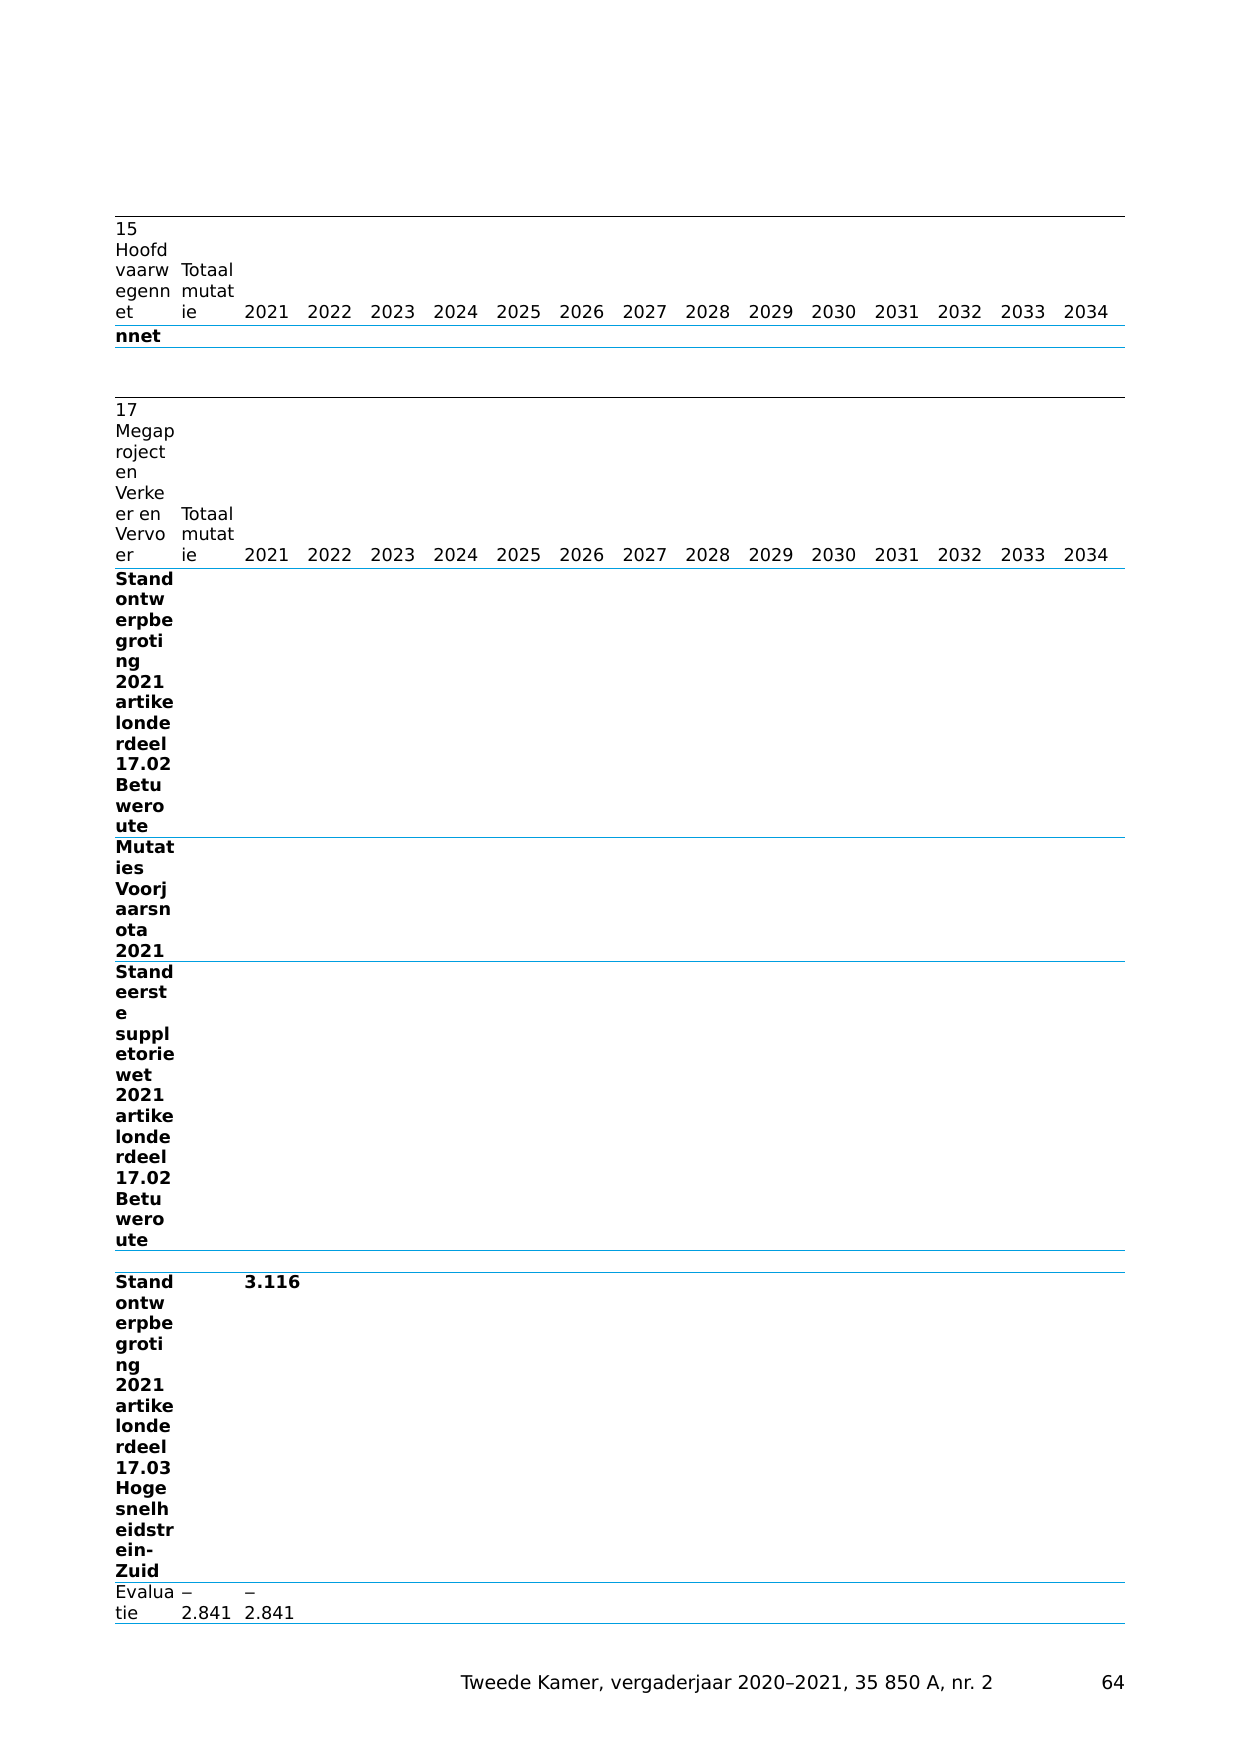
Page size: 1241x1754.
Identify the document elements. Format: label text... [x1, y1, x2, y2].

table_cell [241, 838, 304, 961]
table_cell [367, 1583, 430, 1623]
table_cell [1060, 838, 1125, 961]
table_cell [178, 962, 241, 1250]
table_header Tabel 15 Artikel 17 Megaprojecten verkeer en vervoer (Bedragen x € 1.000) [115, 372, 1125, 397]
table_cell [556, 326, 619, 346]
table_cell [998, 569, 1060, 837]
table_cell 2026 [556, 217, 619, 325]
table_cell 2022 [304, 217, 367, 325]
table_cell [430, 838, 493, 961]
table_cell Mutaties Voorjaarsnota 2021 [115, 838, 178, 961]
table_cell [934, 838, 997, 961]
table_cell 2033 [998, 217, 1060, 325]
table_cell [367, 838, 430, 961]
table_cell 2021 [241, 217, 304, 325]
table_cell [493, 326, 556, 346]
table_cell [682, 1273, 745, 1581]
table_cell [934, 326, 997, 346]
table_cell [745, 1273, 808, 1581]
table_cell 2029 [745, 217, 808, 325]
table_cell [682, 962, 745, 1250]
table_cell 2029 [745, 398, 808, 568]
table_cell [556, 1251, 619, 1272]
table_cell [619, 838, 682, 961]
table_cell [493, 569, 556, 837]
table_cell [556, 1273, 619, 1581]
table_cell 2031 [871, 217, 934, 325]
table_cell [556, 569, 619, 837]
table_cell [178, 1273, 241, 1581]
table_cell [304, 326, 367, 346]
table_cell [682, 326, 745, 346]
table_cell [619, 1251, 682, 1272]
table_cell 2034 [1060, 398, 1125, 568]
table_cell Stand eerste suppletorie wet 2021 artikelonderdeel 17.02 Betuweroute [115, 962, 178, 1250]
table_cell [871, 838, 934, 961]
table_cell [556, 1583, 619, 1623]
table_cell [430, 1251, 493, 1272]
table_cell [1060, 1251, 1125, 1272]
table_cell 2032 [934, 217, 997, 325]
table_cell 2023 [367, 398, 430, 568]
table_cell [808, 569, 871, 837]
table_cell [682, 1251, 745, 1272]
table_cell [430, 962, 493, 1250]
table_cell [871, 569, 934, 837]
table_cell [367, 962, 430, 1250]
table_cell [998, 962, 1060, 1250]
table_cell [430, 569, 493, 837]
table_cell [493, 838, 556, 961]
table_cell [934, 962, 997, 1250]
table_cell 2024 [430, 398, 493, 568]
table_cell [367, 326, 430, 346]
table_cell [745, 1583, 808, 1623]
table_cell [556, 838, 619, 961]
table_cell [998, 1251, 1060, 1272]
table_cell 2027 [619, 217, 682, 325]
table_cell [178, 569, 241, 837]
table_cell [745, 962, 808, 1250]
table_cell 2023 [367, 217, 430, 325]
table_cell [808, 1273, 871, 1581]
table_cell 2033 [998, 398, 1060, 568]
table_cell Evaluatie [115, 1583, 178, 1623]
table_cell [871, 962, 934, 1250]
table_cell [493, 1251, 556, 1272]
table_cell 2026 [556, 398, 619, 568]
table_cell [808, 962, 871, 1250]
table_cell 17 Megaprojecten Verkeer en Vervoer [115, 398, 178, 568]
table_cell [1060, 1583, 1125, 1623]
table_cell [998, 1583, 1060, 1623]
table_cell 2024 [430, 217, 493, 325]
table_cell Stand ontwerpbegroting 2021 artikelonderdeel 17.03 Hogesnelheidstrein-Zuid [115, 1273, 178, 1581]
table_cell [871, 1251, 934, 1272]
table_cell 2031 [871, 398, 934, 568]
table_cell [367, 569, 430, 837]
table_cell [934, 1583, 997, 1623]
table_cell ‒ 2.841 [241, 1583, 304, 1623]
table_cell [808, 1251, 871, 1272]
table_cell [745, 1251, 808, 1272]
table_cell 2030 [808, 398, 871, 568]
table_cell [808, 1583, 871, 1623]
table_cell [934, 569, 997, 837]
table_cell [430, 1273, 493, 1581]
table_cell [304, 838, 367, 961]
table_cell [619, 962, 682, 1250]
table_cell [241, 1251, 304, 1272]
table_cell [493, 962, 556, 1250]
table_cell [934, 1251, 997, 1272]
table_cell 3.116 [241, 1273, 304, 1581]
table_cell [1060, 1273, 1125, 1581]
table_cell [871, 326, 934, 346]
table_cell [745, 569, 808, 837]
table_cell 2028 [682, 217, 745, 325]
table_cell 15 Hoofdvaarwegennet [115, 217, 178, 325]
table_cell [934, 1273, 997, 1581]
table_cell [304, 569, 367, 837]
table_cell 2025 [493, 217, 556, 325]
table_cell [745, 838, 808, 961]
table_cell Totaal mutatie [178, 217, 241, 325]
table_cell [241, 326, 304, 346]
table_cell 2032 [934, 398, 997, 568]
table_cell [241, 569, 304, 837]
table_cell [304, 962, 367, 1250]
table_cell [493, 1583, 556, 1623]
table_cell [367, 1251, 430, 1272]
table_cell [115, 1251, 178, 1272]
table_cell 2021 [241, 398, 304, 568]
table_cell [619, 326, 682, 346]
table_cell 2030 [808, 217, 871, 325]
table_cell [430, 1583, 493, 1623]
table_cell [808, 326, 871, 346]
table_cell 2022 [304, 398, 367, 568]
table_cell ‒ 2.841 [178, 1583, 241, 1623]
table_cell [304, 1273, 367, 1581]
table_cell [241, 962, 304, 1250]
table_cell [178, 838, 241, 961]
table_cell [808, 838, 871, 961]
table_cell [178, 1251, 241, 1272]
table_cell Totaal mutatie [178, 398, 241, 568]
table_cell [367, 1273, 430, 1581]
table_cell [619, 1583, 682, 1623]
table_cell [998, 838, 1060, 961]
table_cell [304, 1251, 367, 1272]
table_cell [682, 1583, 745, 1623]
table_cell Stand ontwerpbegroting 2021 artikelonderdeel 17.02 Betuweroute [115, 569, 178, 837]
table_cell [682, 569, 745, 837]
table_cell [493, 1273, 556, 1581]
table_cell 2034 [1060, 217, 1125, 325]
table_cell nnet [115, 326, 178, 346]
table_cell [1060, 569, 1125, 837]
table_cell [871, 1583, 934, 1623]
table_cell [556, 962, 619, 1250]
table_cell [619, 1273, 682, 1581]
table_cell [998, 1273, 1060, 1581]
table_cell 2028 [682, 398, 745, 568]
table_header Tabel 14 Artikel 15 Hoofdwegennet (Bedragen x € 1.000) [115, 191, 1125, 216]
table_cell [619, 569, 682, 837]
table_cell [682, 838, 745, 961]
table_cell 2025 [493, 398, 556, 568]
table_cell [178, 326, 241, 346]
table_cell [430, 326, 493, 346]
table_cell [745, 326, 808, 346]
table_cell [1060, 962, 1125, 1250]
table_cell 2027 [619, 398, 682, 568]
table_cell [304, 1583, 367, 1623]
table_cell [871, 1273, 934, 1581]
table_cell [1060, 326, 1125, 346]
table_cell [998, 326, 1060, 346]
